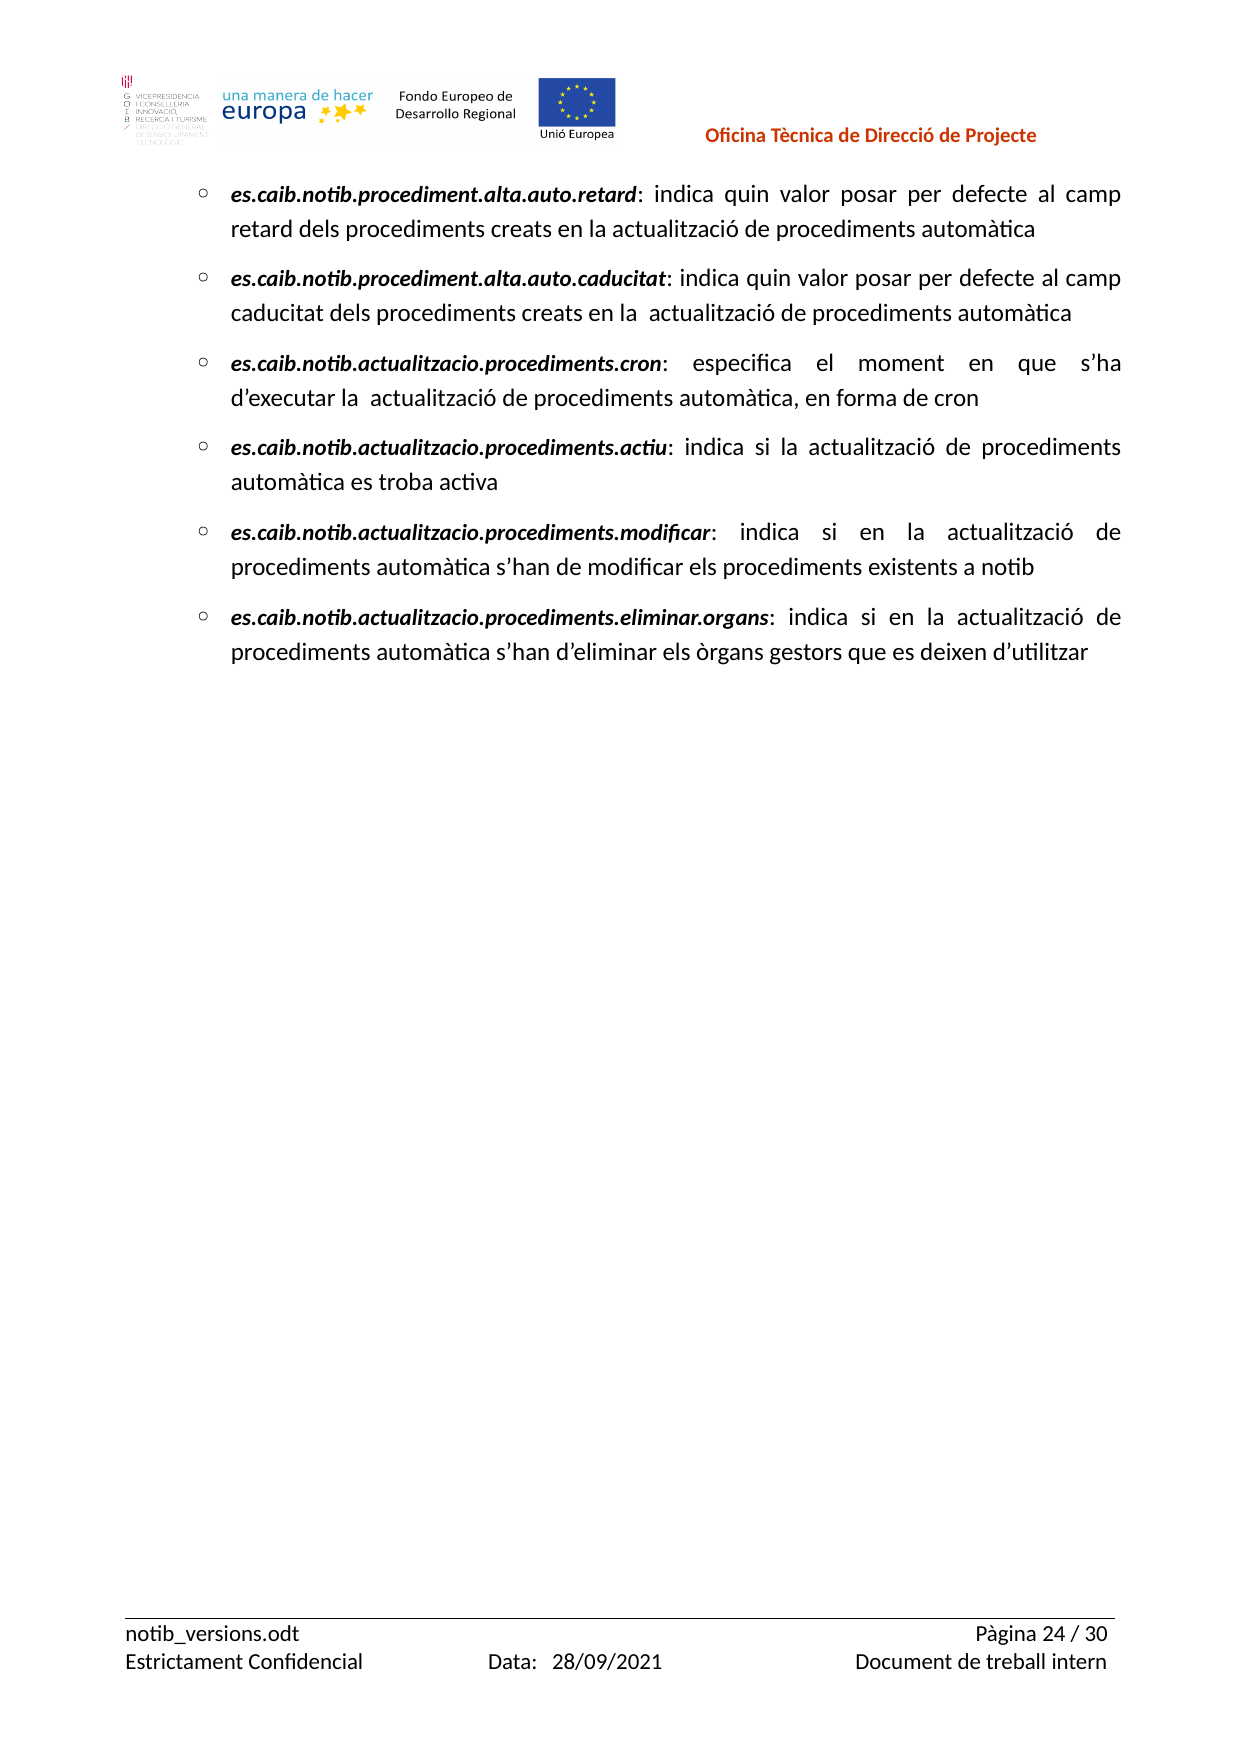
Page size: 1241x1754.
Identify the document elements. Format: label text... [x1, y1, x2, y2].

list es.caib.notib.actualitzacio.procediments.actiu: indica si la actualització de procediments automàtica es troba activa [193, 431, 1122, 497]
list es.caib.notib.procediment.alta.auto.caducitat: indica quin valor posar per defecte al camp caducitat dels procediments creats en la actualització de procediments automàtica [193, 262, 1122, 328]
list es.caib.notib.procediment.alta.auto.retard: indica quin valor posar per defecte al camp retard dels procediments creats en la actualització de procediments automàtica [193, 178, 1122, 243]
list es.caib.notib.actualitzacio.procediments.modificar: indica si en la actualització de procediments automàtica s’han de modificar els procediments existents a notib [193, 516, 1122, 582]
list es.caib.notib.actualitzacio.procediments.cron: especifica el moment en que s’ha d’executar la actualització de procediments automàtica, en forma de cron [193, 347, 1122, 412]
picture [219, 73, 621, 147]
picture [118, 73, 213, 147]
list es.caib.notib.actualitzacio.procediments.eliminar.organs: indica si en la actualització de procediments automàtica s’han d’eliminar els òrgans gestors que es deixen d’utilitzar [193, 601, 1122, 666]
